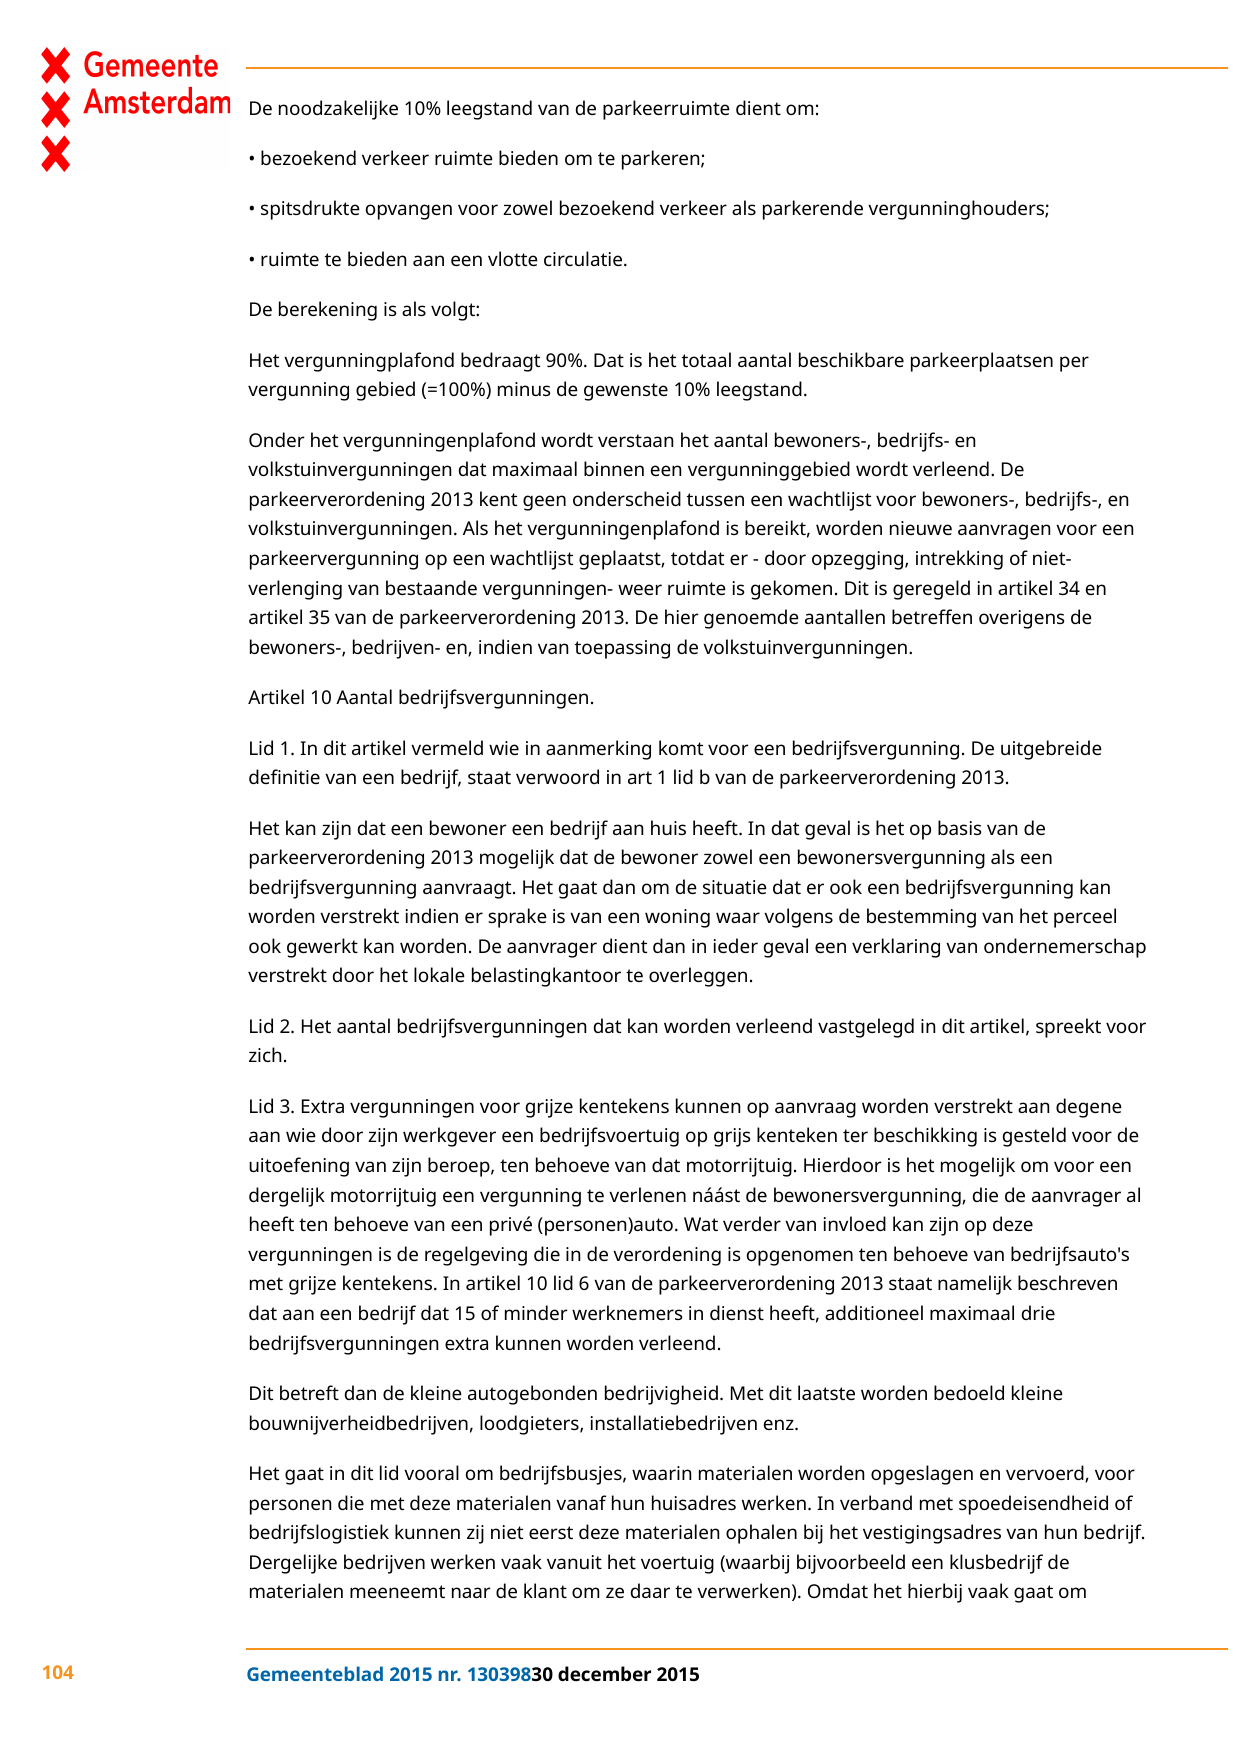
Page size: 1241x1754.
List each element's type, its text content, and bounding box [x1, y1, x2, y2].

text Lid 2. Het aantal bedrijfsvergunningen dat kan worden verleend vastgelegd in dit artikel, spreekt voor zich. [248, 1013, 1152, 1068]
text Onder het vergunningenplafond wordt verstaan het aantal bewoners-, bedrijfs- en volkstuinvergunningen dat maximaal binnen een vergunninggebied wordt verleend. De parkeerverordening 2013 kent geen onderscheid tussen een wachtlijst voor bewoners-, bedrijfs-, en volkstuinvergunningen. Als het vergunningenplafond is bereikt, worden nieuwe aanvragen voor een parkeervergunning op een wachtlijst geplaatst, totdat er - door opzegging, intrekking of niet-verlenging van bestaande vergunningen- weer ruimte is gekomen. Dit is geregeld in artikel 34 en artikel 35 van de parkeerverordening 2013. De hier genoemde aantallen betreffen overigens de bewoners-, bedrijven- en, indien van toepassing de volkstuinvergunningen. [248, 427, 1152, 660]
text Het kan zijn dat een bewoner een bedrijf aan huis heeft. In dat geval is het op basis van de parkeerverordening 2013 mogelijk dat de bewoner zowel een bewonersvergunning als een bedrijfsvergunning aanvraagt. Het gaat dan om de situatie dat er ook een bedrijfsvergunning kan worden verstrekt indien er sprake is van een woning waar volgens de bestemming van het perceel ook gewerkt kan worden. De aanvrager dient dan in ieder geval een verklaring van ondernemerschap verstrekt door het lokale belastingkantoor te overleggen. [248, 815, 1152, 988]
text • ruimte te bieden aan een vlotte circulatie. [248, 246, 1152, 272]
text Het vergunningplafond bedraagt 90%. Dat is het totaal aantal beschikbare parkeerplaatsen per vergunning gebied (=100%) minus de gewenste 10% leegstand. [248, 347, 1152, 402]
text Lid 3. Extra vergunningen voor grijze kentekens kunnen op aanvraag worden verstrekt aan degene aan wie door zijn werkgever een bedrijfsvoertuig op grijs kenteken ter beschikking is gesteld voor de uitoefening van zijn beroep, ten behoeve van dat motorrijtuig. Hierdoor is het mogelijk om voor een dergelijk motorrijtuig een vergunning te verlenen náást de bewonersvergunning, die de aanvrager al heeft ten behoeve van een privé (personen)auto. Wat verder van invloed kan zijn op deze vergunningen is de regelgeving die in de verordening is opgenomen ten behoeve van bedrijfsauto's met grijze kentekens. In artikel 10 lid 6 van de parkeerverordening 2013 staat namelijk beschreven dat aan een bedrijf dat 15 of minder werknemers in dienst heeft, additioneel maximaal drie bedrijfsvergunningen extra kunnen worden verleend. [248, 1093, 1152, 1356]
text Het gaat in dit lid vooral om bedrijfsbusjes, waarin materialen worden opgeslagen en vervoerd, voor personen die met deze materialen vanaf hun huisadres werken. In verband met spoedeisendheid of bedrijfslogistiek kunnen zij niet eerst deze materialen ophalen bij het vestigingsadres van hun bedrijf. Dergelijke bedrijven werken vaak vanuit het voertuig (waarbij bijvoorbeeld een klusbedrijf de materialen meeneemt naar de klant om ze daar te verwerken). Omdat het hierbij vaak gaat om [248, 1460, 1152, 1604]
text Lid 1. In dit artikel vermeld wie in aanmerking komt voor een bedrijfsvergunning. De uitgebreide definitie van een bedrijf, staat verwoord in art 1 lid b van de parkeerverordening 2013. [248, 735, 1152, 790]
text • spitsdrukte opvangen voor zowel bezoekend verkeer als parkerende vergunninghouders; [248, 196, 1152, 221]
text De berekening is als volgt: [248, 296, 1152, 322]
text • bezoekend verkeer ruimte bieden om te parkeren; [248, 145, 1152, 171]
text Artikel 10 Aantal bedrijfsvergunningen. [248, 684, 1152, 710]
text De noodzakelijke 10% leegstand van de parkeerruimte dient om: [248, 95, 1152, 121]
picture [41, 47, 231, 172]
text Dit betreft dan de kleine autogebonden bedrijvigheid. Met dit laatste worden bedoeld kleine bouwnijverheidbedrijven, loodgieters, installatiebedrijven enz. [248, 1380, 1152, 1436]
